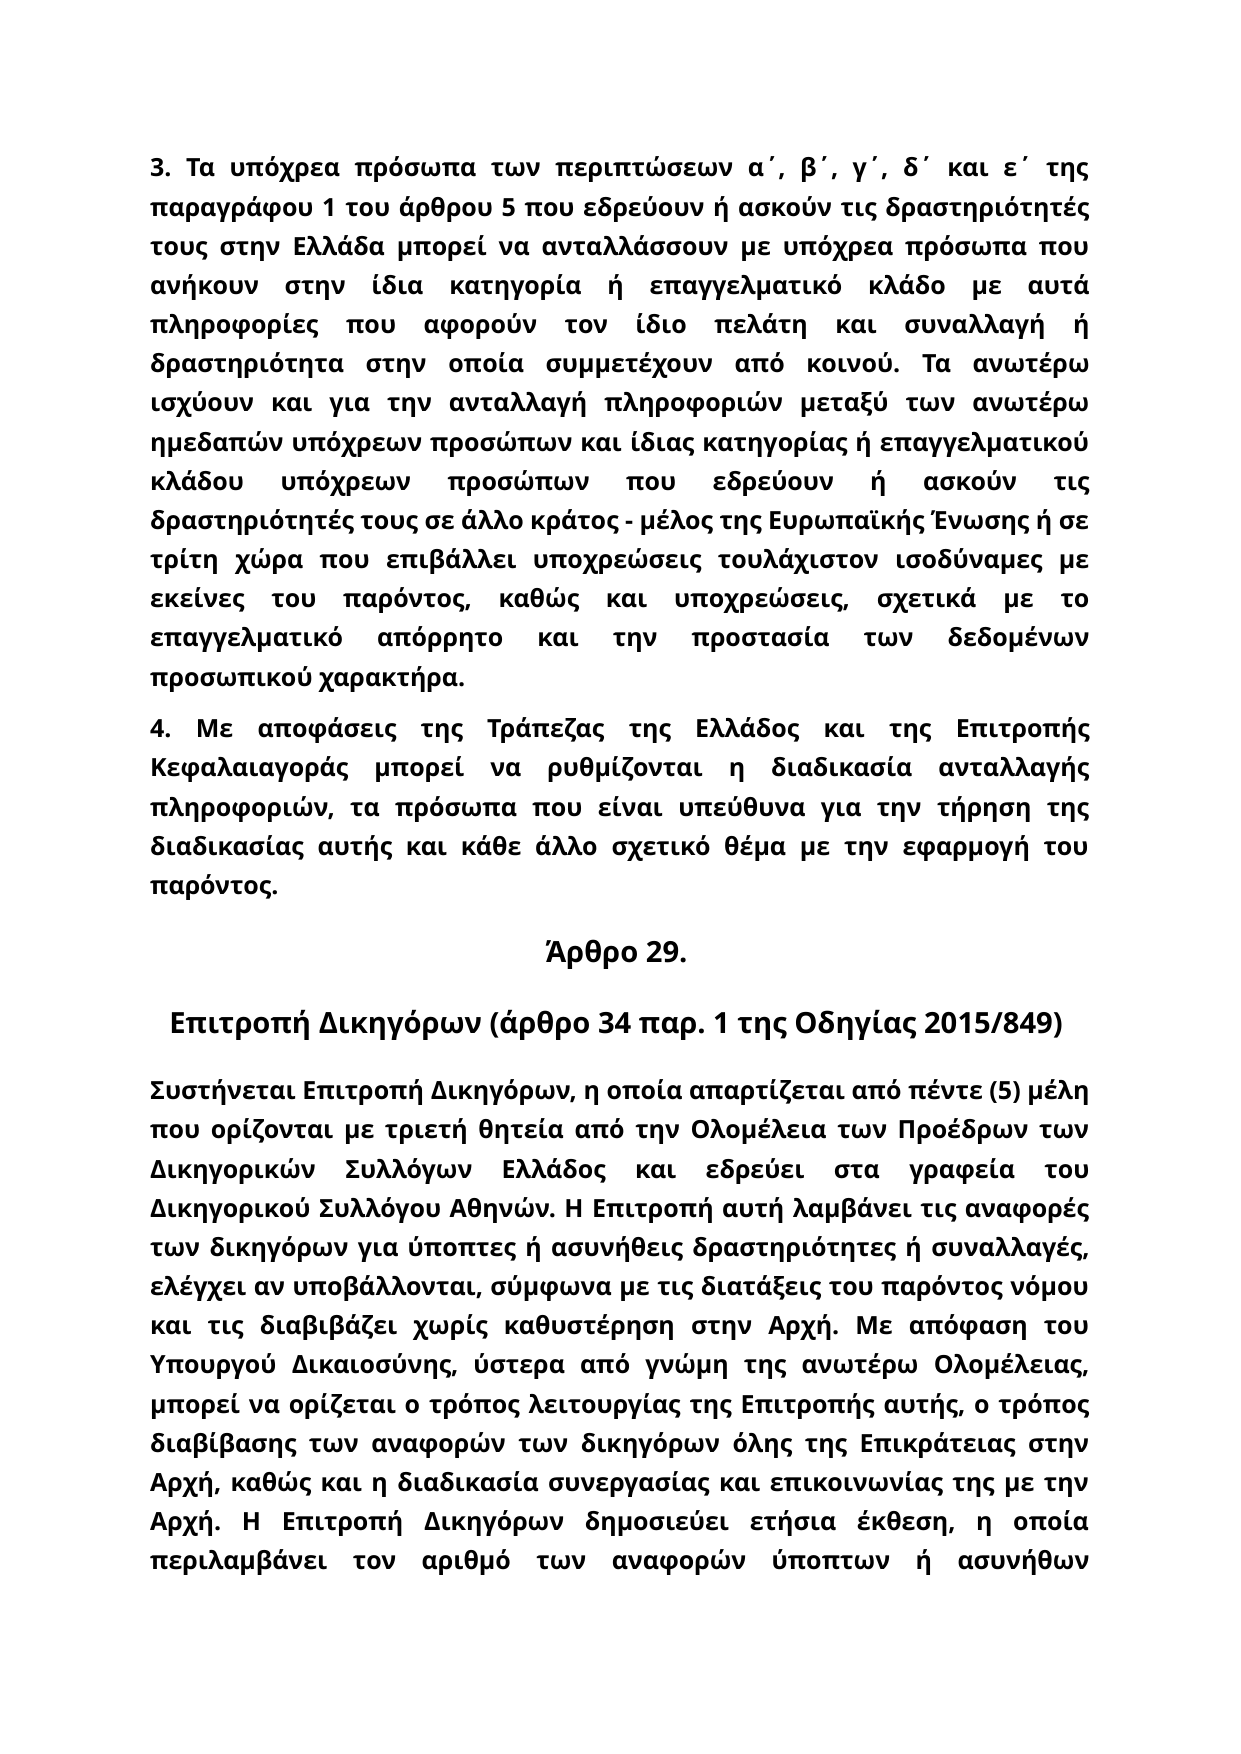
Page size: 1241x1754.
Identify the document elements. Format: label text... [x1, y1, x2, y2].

text Συστήνεται Επιτροπή Δικηγόρων, η οποία απαρτίζεται από πέντε (5) μέλη που ορίζονται με τριετή θητεία από την Ολομέλεια των Προέδρων των Δικηγορικών Συλλόγων Ελλάδος και εδρεύει στα γραφεία του Δικηγορικού Συλλόγου Αθηνών. Η Επιτροπή αυτή λαμβάνει τις αναφορές των δικηγόρων για ύποπτες ή ασυνήθεις δραστηριότητες ή συναλλαγές, ελέγχει αν υποβάλλονται, σύμφωνα με τις διατάξεις του παρόντος νόμου και τις διαβιβάζει χωρίς καθυστέρηση στην Αρχή. Με απόφαση του Υπουργού Δικαιοσύνης, ύστερα από γνώμη της ανωτέρω Ολομέλειας, μπορεί να ορίζεται ο τρόπος λειτουργίας της Επιτροπής αυτής, ο τρόπος διαβίβασης των αναφορών των δικηγόρων όλης της Επικράτειας στην Αρχή, καθώς και η διαδικασία συνεργασίας και επικοινωνίας της με την Αρχή. Η Επιτροπή Δικηγόρων δημοσιεύει ετήσια έκθεση, η οποία περιλαμβάνει τον αριθμό των αναφορών ύποπτων ή ασυνήθων [150, 1073, 1090, 1577]
subtitle Επιτροπή Δικηγόρων (άρθρο 34 παρ. 1 της Οδηγίας 2015/849) [150, 1002, 1090, 1042]
text 3. Τα υπόχρεα πρόσωπα των περιπτώσεων α΄, β΄, γ΄, δ΄ και ε΄ της παραγράφου 1 του άρθρου 5 που εδρεύουν ή ασκούν τις δραστηριότητές τους στην Ελλάδα μπορεί να ανταλλάσσουν με υπόχρεα πρόσωπα που ανήκουν στην ίδια κατηγορία ή επαγγελματικό κλάδο με αυτά πληροφορίες που αφορούν τον ίδιο πελάτη και συναλλαγή ή δραστηριότητα στην οποία συμμετέχουν από κοινού. Τα ανωτέρω ισχύουν και για την ανταλλαγή πληροφοριών μεταξύ των ανωτέρω ημεδαπών υπόχρεων προσώπων και ίδιας κατηγορίας ή επαγγελματικού κλάδου υπόχρεων προσώπων που εδρεύουν ή ασκούν τις δραστηριότητές τους σε άλλο κράτος - μέλος της Ευρωπαϊκής Ένωσης ή σε τρίτη χώρα που επιβάλλει υποχρεώσεις τουλάχιστον ισοδύναμες με εκείνες του παρόντος, καθώς και υποχρεώσεις, σχετικά με το επαγγελματικό απόρρητο και την προστασία των δεδομένων προσωπικού χαρακτήρα. [150, 150, 1090, 693]
text 4. Με αποφάσεις της Τράπεζας της Ελλάδος και της Επιτροπής Κεφαλαιαγοράς μπορεί να ρυθμίζονται η διαδικασία ανταλλαγής πληροφοριών, τα πρόσωπα που είναι υπεύθυνα για την τήρηση της διαδικασίας αυτής και κάθε άλλο σχετικό θέμα με την εφαρμογή του παρόντος. [150, 711, 1090, 902]
subtitle Άρθρο 29. [150, 932, 1090, 971]
